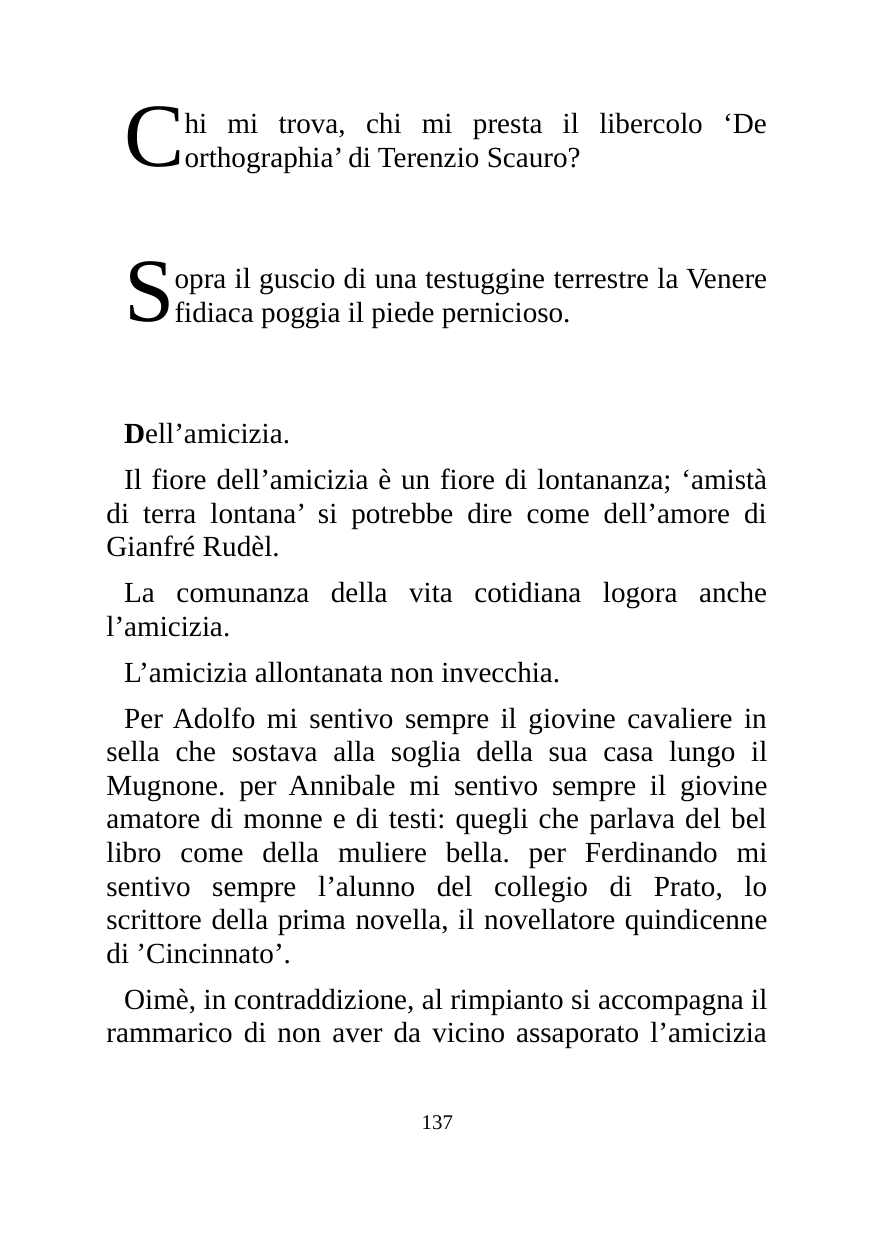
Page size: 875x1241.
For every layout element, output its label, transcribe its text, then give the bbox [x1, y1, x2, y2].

text Sopra il guscio di una testuggine terrestre la Venere fidiaca poggia il piede pernicioso. [106, 261, 768, 328]
text Dell’amicizia. [106, 416, 768, 450]
text Il fiore dell’amicizia è un fiore di lontananza; ‘amistà di terra lontana’ si potrebbe dire come dell’amore di Gianfré Rudèl. [106, 462, 768, 563]
text La comunanza della vita cotidiana logora anche l’amicizia. [106, 575, 768, 642]
text Per Adolfo mi sentivo sempre il giovine cavaliere in sella che sostava alla soglia della sua casa lungo il Mugnone. per Annibale mi sentivo sempre il giovine amatore di monne e di testi: quegli che parlava del bel libro come della muliere bella. per Ferdinando mi sentivo sempre l’alunno del collegio di Prato, lo scrittore della prima novella, il novellatore quindicenne di ’Cincinnato’. [106, 701, 768, 969]
text Chi mi trova, chi mi presta il libercolo ‘De orthographia’ di Terenzio Scauro? [106, 106, 768, 173]
text L’amicizia allontanata non invecchia. [106, 655, 768, 688]
text Oimè, in contraddizione, al rimpianto si accompagna il rammarico di non aver da vicino assaporato l’amicizia [106, 982, 768, 1049]
